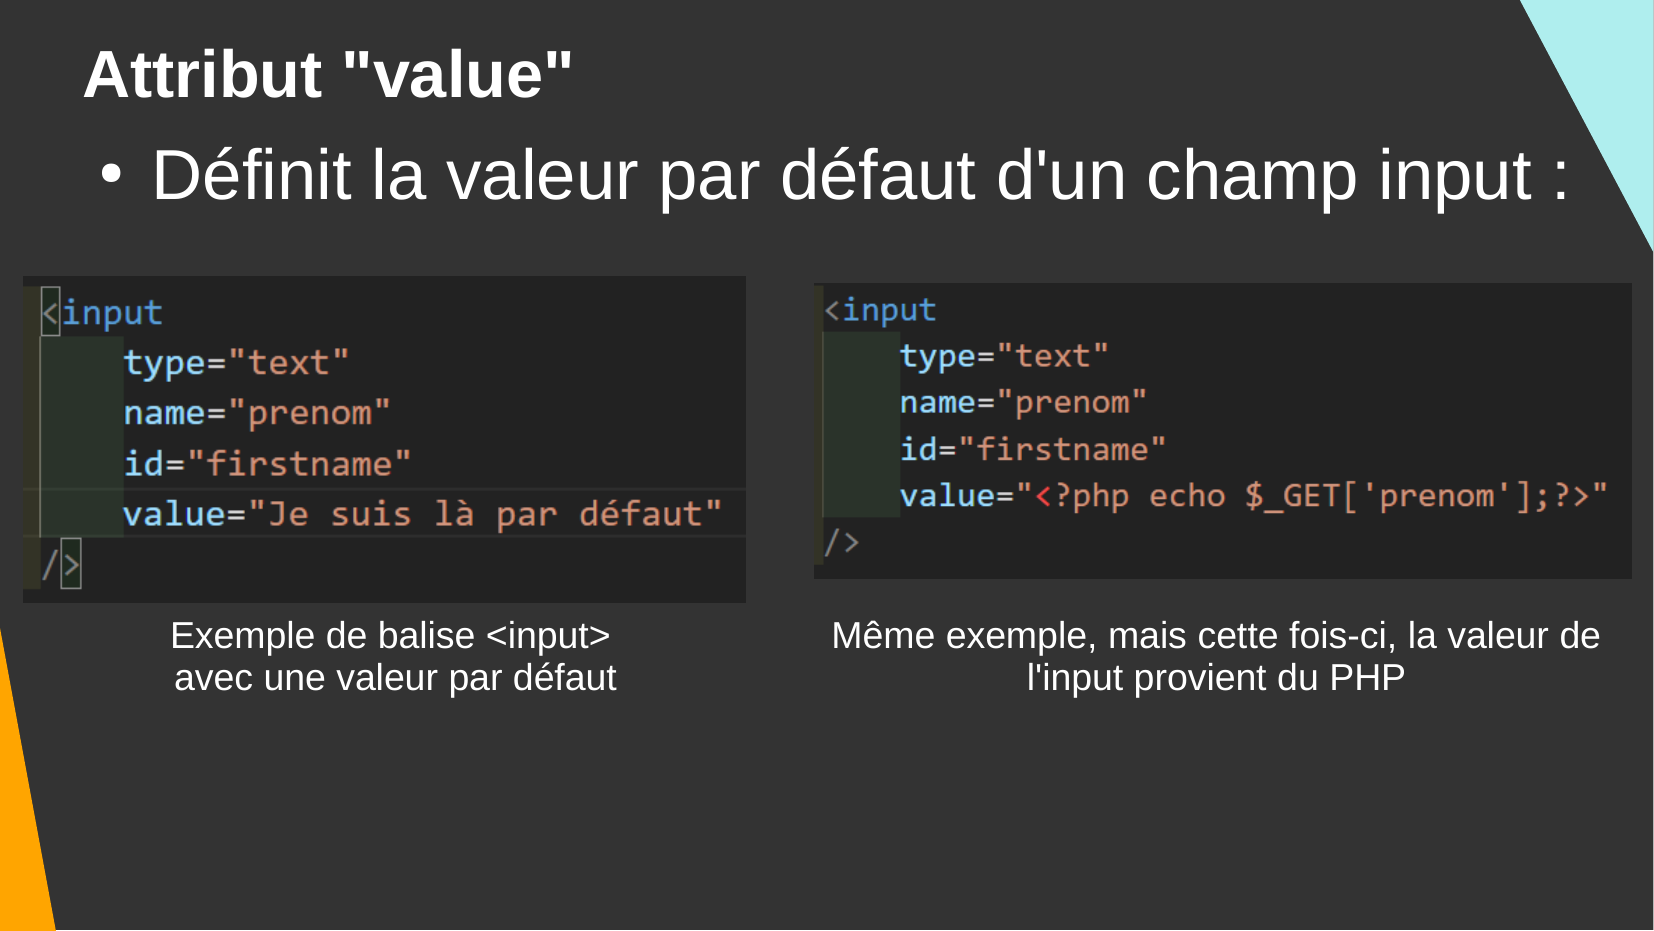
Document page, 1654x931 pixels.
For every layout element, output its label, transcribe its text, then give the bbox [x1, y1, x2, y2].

title Attribut "value" [82, 37, 1571, 114]
picture [814, 283, 1632, 579]
title Exemple de balise <input> avec une valeur par défaut [141, 614, 650, 699]
list Définit la valeur par défaut d'un champ input : [80, 135, 1605, 308]
text_box [1519, 0, 1654, 254]
title Même exemple, mais cette fois-ci, la valeur de l'input provient du PHP [814, 614, 1619, 709]
picture [23, 276, 746, 603]
text_box [0, 628, 56, 931]
